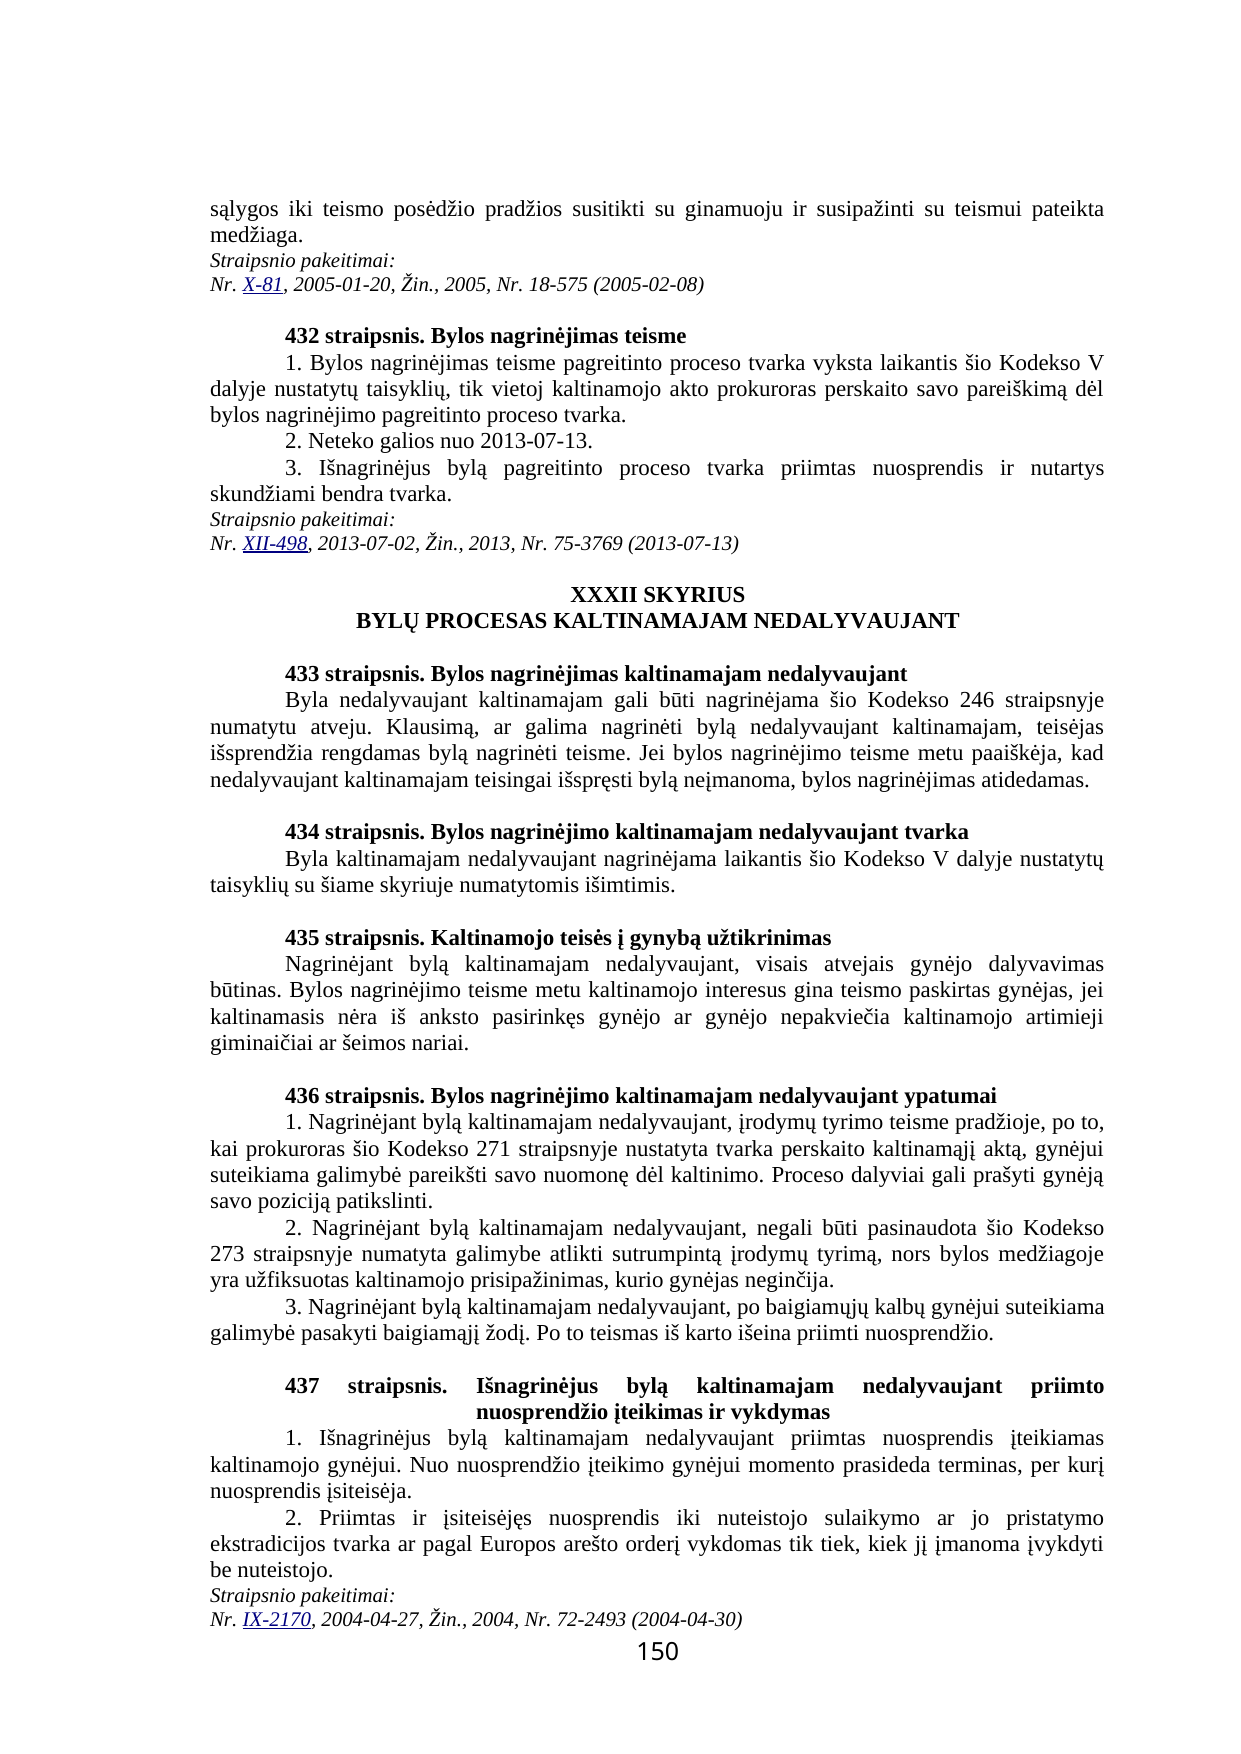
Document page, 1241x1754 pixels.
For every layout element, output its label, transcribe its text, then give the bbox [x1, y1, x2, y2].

text Nr. IX-2170, 2004-04-27, Žin., 2004, Nr. 72-2493 (2004-04-30) [210, 1607, 1106, 1631]
text 3. Nagrinėjant bylą kaltinamajam nedalyvaujant, po baigiamųjų kalbų gynėjui suteikiama galimybė pasakyti baigiamąjį žodį. Po to teismas iš karto išeina priimti nuosprendžio. [210, 1293, 1106, 1345]
text Nr. X-81, 2005-01-20, Žin., 2005, Nr. 18-575 (2005-02-08) [210, 272, 1106, 296]
text Byla kaltinamajam nedalyvaujant nagrinėjama laikantis šio Kodekso V dalyje nustatytų taisyklių su šiame skyriuje numatytomis išimtimis. [210, 845, 1106, 897]
text Straipsnio pakeitimai: [210, 1583, 1106, 1607]
text 2. Neteko galios nuo 2013-07-13. [210, 428, 1106, 454]
text 434 straipsnis. Bylos nagrinėjimo kaltinamajam nedalyvaujant tvarka [210, 818, 1106, 845]
text Bylų procesas kaltinamajam nedalyvaujant [210, 607, 1106, 634]
text 435 straipsnis. Kaltinamojo teisės į gynybą užtikrinimas [210, 924, 1106, 950]
text 2. Nagrinėjant bylą kaltinamajam nedalyvaujant, negali būti pasinaudota šio Kodekso 273 straipsnyje numatyta galimybe atlikti sutrumpintą įrodymų tyrimą, nors bylos medžiagoje yra užfiksuotas kaltinamojo prisipažinimas, kurio gynėjas neginčija. [210, 1214, 1106, 1293]
text 432 straipsnis. Bylos nagrinėjimas teisme [210, 322, 1106, 348]
text sąlygos iki teismo posėdžio pradžios susitikti su ginamuoju ir susipažinti su teismui pateikta medžiaga. [210, 195, 1106, 248]
text Straipsnio pakeitimai: [210, 248, 1106, 272]
text Straipsnio pakeitimai: [210, 507, 1106, 531]
text 3. Išnagrinėjus bylą pagreitinto proceso tvarka priimtas nuosprendis ir nutartys skundžiami bendra tvarka. [210, 454, 1106, 507]
text 2. Priimtas ir įsiteisėjęs nuosprendis iki nuteistojo sulaikymo ar jo pristatymo ekstradicijos tvarka ar pagal Europos arešto orderį vykdomas tik tiek, kiek jį įmanoma įvykdyti be nuteistojo. [210, 1503, 1106, 1583]
text Nr. XII-498, 2013-07-02, Žin., 2013, Nr. 75-3769 (2013-07-13) [210, 531, 1106, 555]
text Nagrinėjant bylą kaltinamajam nedalyvaujant, visais atvejais gynėjo dalyvavimas būtinas. Bylos nagrinėjimo teisme metu kaltinamojo interesus gina teismo paskirtas gynėjas, jei kaltinamasis nėra iš anksto pasirinkęs gynėjo ar gynėjo nepakviečia kaltinamojo artimieji giminaičiai ar šeimos nariai. [210, 950, 1106, 1056]
subtitle XXXII skyrius [210, 581, 1106, 607]
text 437 straipsnis. Išnagrinėjus bylą kaltinamajam nedalyvaujant priimto nuosprendžio įteikimas ir vykdymas [285, 1372, 1106, 1424]
text 1. Išnagrinėjus bylą kaltinamajam nedalyvaujant priimtas nuosprendis įteikiamas kaltinamojo gynėjui. Nuo nuosprendžio įteikimo gynėjui momento prasideda terminas, per kurį nuosprendis įsiteisėja. [210, 1424, 1106, 1503]
text 436 straipsnis. Bylos nagrinėjimo kaltinamajam nedalyvaujant ypatumai [210, 1082, 1106, 1108]
text 1. Bylos nagrinėjimas teisme pagreitinto proceso tvarka vyksta laikantis šio Kodekso V dalyje nustatytų taisyklių, tik vietoj kaltinamojo akto prokuroras perskaito savo pareiškimą dėl bylos nagrinėjimo pagreitinto proceso tvarka. [210, 348, 1106, 428]
text 1. Nagrinėjant bylą kaltinamajam nedalyvaujant, įrodymų tyrimo teisme pradžioje, po to, kai prokuroras šio Kodekso 271 straipsnyje nustatyta tvarka perskaito kaltinamąjį aktą, gynėjui suteikiama galimybė pareikšti savo nuomonę dėl kaltinimo. Proceso dalyviai gali prašyti gynėją savo poziciją patikslinti. [210, 1108, 1106, 1214]
text Byla nedalyvaujant kaltinamajam gali būti nagrinėjama šio Kodekso 246 straipsnyje numatytu atveju. Klausimą, ar galima nagrinėti bylą nedalyvaujant kaltinamajam, teisėjas išsprendžia rengdamas bylą nagrinėti teisme. Jei bylos nagrinėjimo teisme metu paaiškėja, kad nedalyvaujant kaltinamajam teisingai išspręsti bylą neįmanoma, bylos nagrinėjimas atidedamas. [210, 687, 1106, 792]
text 433 straipsnis. Bylos nagrinėjimas kaltinamajam nedalyvaujant [210, 660, 1106, 687]
